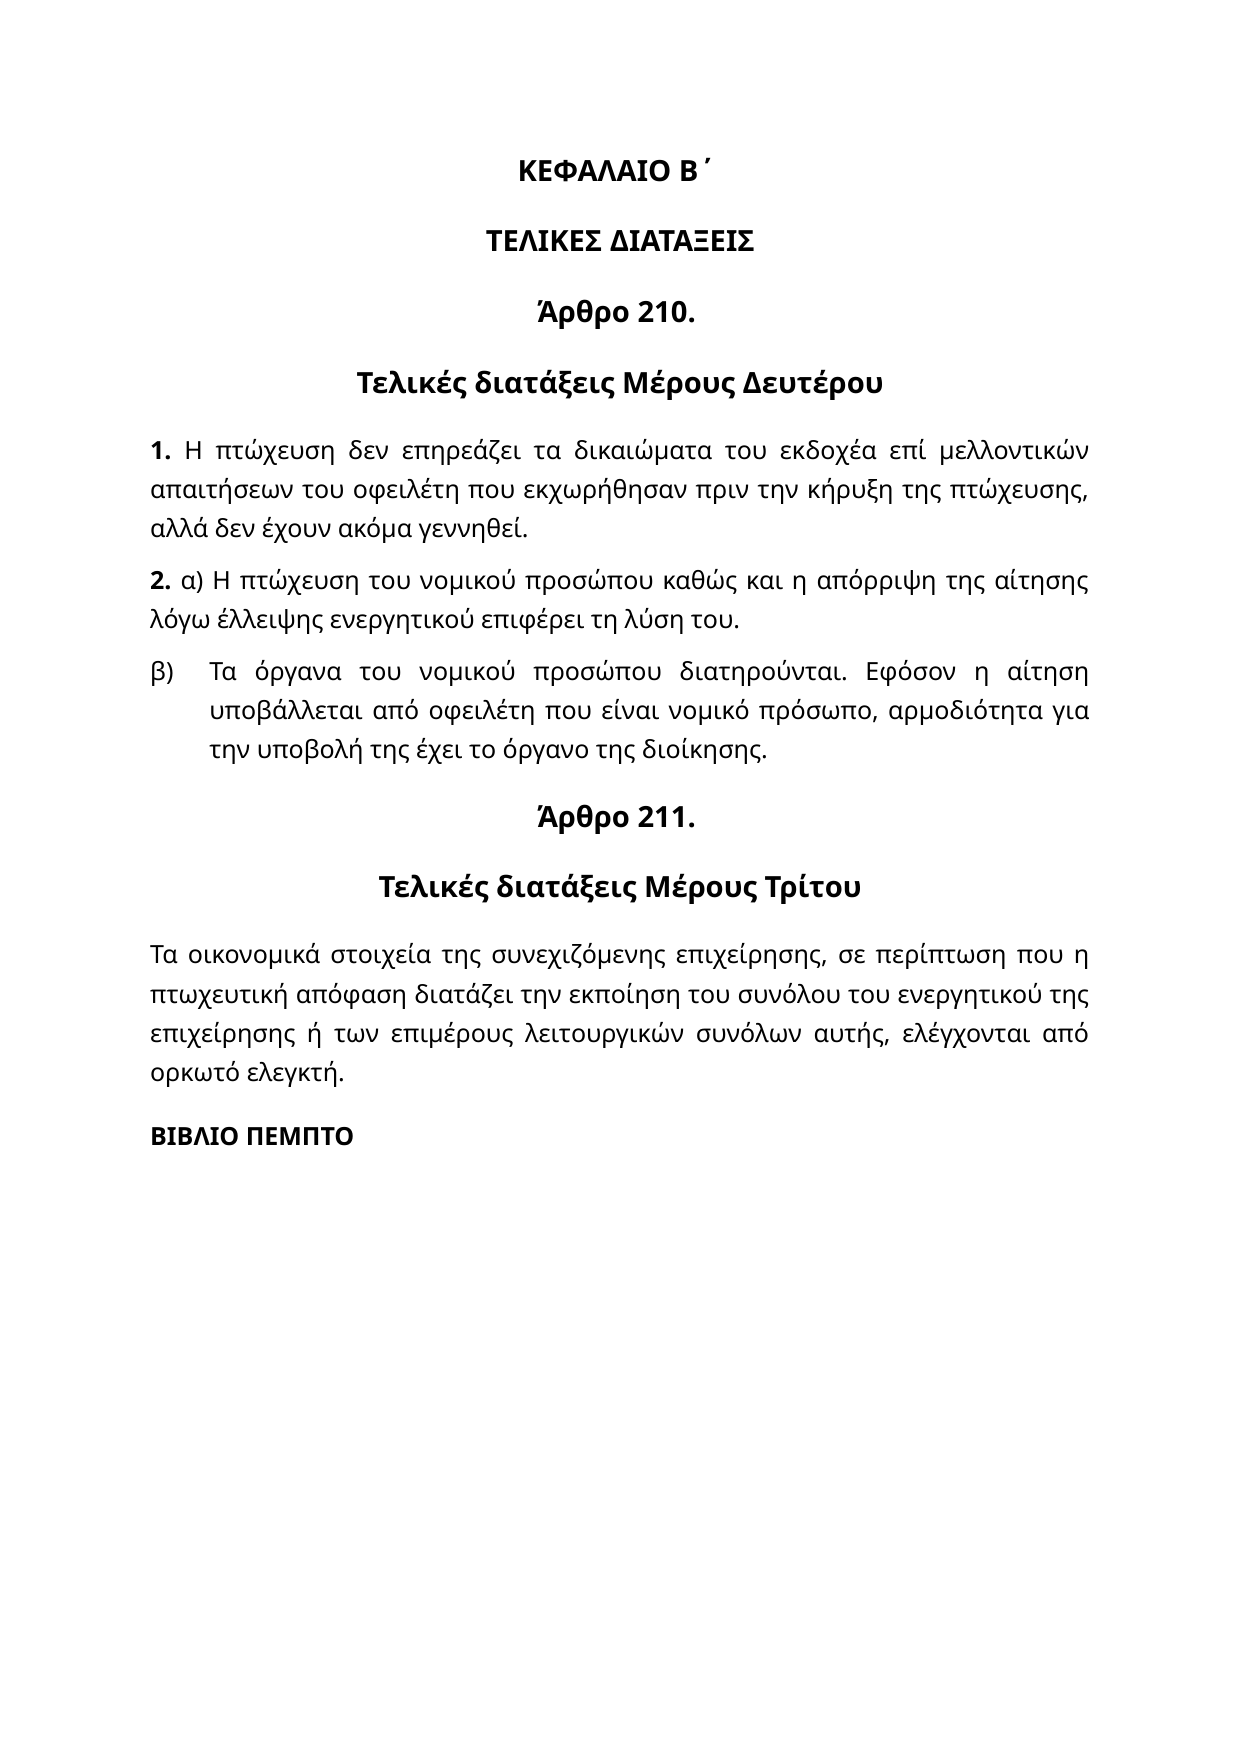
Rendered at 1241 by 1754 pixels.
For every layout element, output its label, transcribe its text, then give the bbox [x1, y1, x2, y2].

subtitle ΚΕΦΑΛΑΙΟ Β΄ [150, 150, 1090, 190]
subtitle Τελικές διατάξεις Μέρους Τρίτου [150, 866, 1090, 906]
subtitle ΤΕΛΙΚΕΣ ΔΙΑΤΑΞΕΙΣ [150, 221, 1090, 260]
subtitle Τελικές διατάξεις Μέρους Δευτέρου [150, 362, 1090, 402]
subtitle Άρθρο 210. [150, 291, 1090, 331]
list β) Τα όργανα του νομικού προσώπου διατηρούνται. Εφόσον η αίτηση υποβάλλεται από οφειλέτη που είναι νομικό πρόσωπο, αρμοδιότητα για την υποβολή της έχει το όργανο της διοίκησης. [150, 653, 1090, 766]
text 2. α) Η πτώχευση του νομικού προσώπου καθώς και η απόρριψη της αίτησης λόγω έλλειψης ενεργητικού επιφέρει τη λύση του. [150, 562, 1090, 636]
text ΒΙΒΛΙΟ ΠΕΜΠΤΟ [150, 1119, 1090, 1153]
text Τα οικονομικά στοιχεία της συνεχιζόμενης επιχείρησης, σε περίπτωση που η πτωχευτική απόφαση διατάζει την εκποίηση του συνόλου του ενεργητικού της επιχείρησης ή των επιμέρους λειτουργικών συνόλων αυτής, ελέγχονται από ορκωτό ελεγκτή. [150, 937, 1090, 1089]
text 1. Η πτώχευση δεν επηρεάζει τα δικαιώματα του εκδοχέα επί μελλοντικών απαιτήσεων του οφειλέτη που εκχωρήθησαν πριν την κήρυξη της πτώχευσης, αλλά δεν έχουν ακόμα γεννηθεί. [150, 432, 1090, 545]
subtitle Άρθρο 211. [150, 796, 1090, 836]
